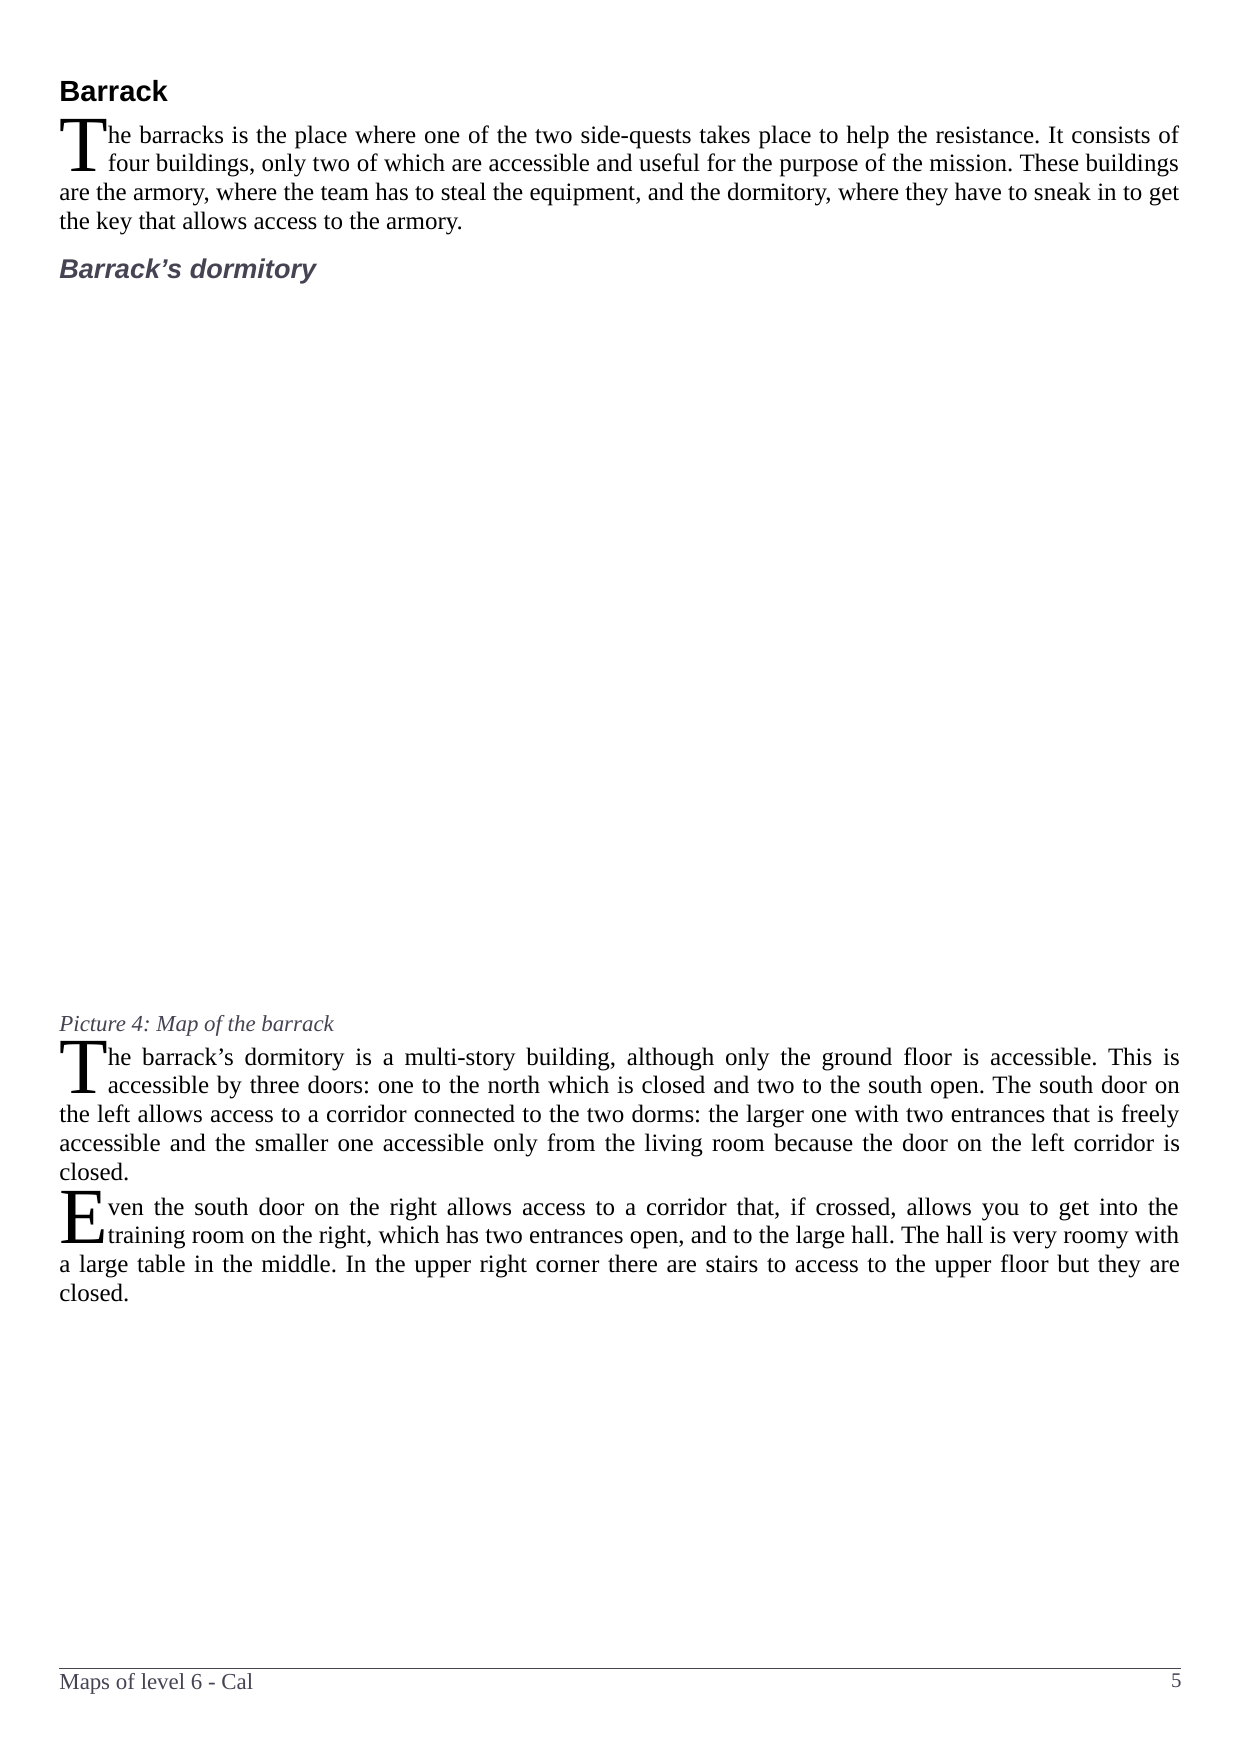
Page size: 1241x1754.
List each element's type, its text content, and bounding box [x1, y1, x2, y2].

text Picture 4: Map of the barrack [59, 309, 1181, 1036]
subtitle Barrack’s dormitory [59, 253, 1181, 284]
text The barrack’s dormitory is a multi-story building, although only the ground floor is accessible. This is accessible by three doors: one to the north which is closed and two to the south open. The south door on the left allows access to a corridor connected to the two dorms: the larger one with two entrances that is freely accessible and the smaller one accessible only from the living room because the door on the left corridor is closed. [59, 1042, 1181, 1186]
subtitle Barrack [59, 74, 1181, 107]
text Even the south door on the right allows access to a corridor that, if crossed, allows you to get into the training room on the right, which has two entrances open, and to the large hall. The hall is very roomy with a large table in the middle. In the upper right corner there are stairs to access to the upper floor but they are closed. [59, 1192, 1181, 1307]
text The barracks is the place where one of the two side-quests takes place to help the resistance. It consists of four buildings, only two of which are accessible and useful for the purpose of the mission. These buildings are the armory, where the team has to steal the equipment, and the dormitory, where they have to sneak in to get the key that allows access to the armory. [59, 120, 1181, 235]
